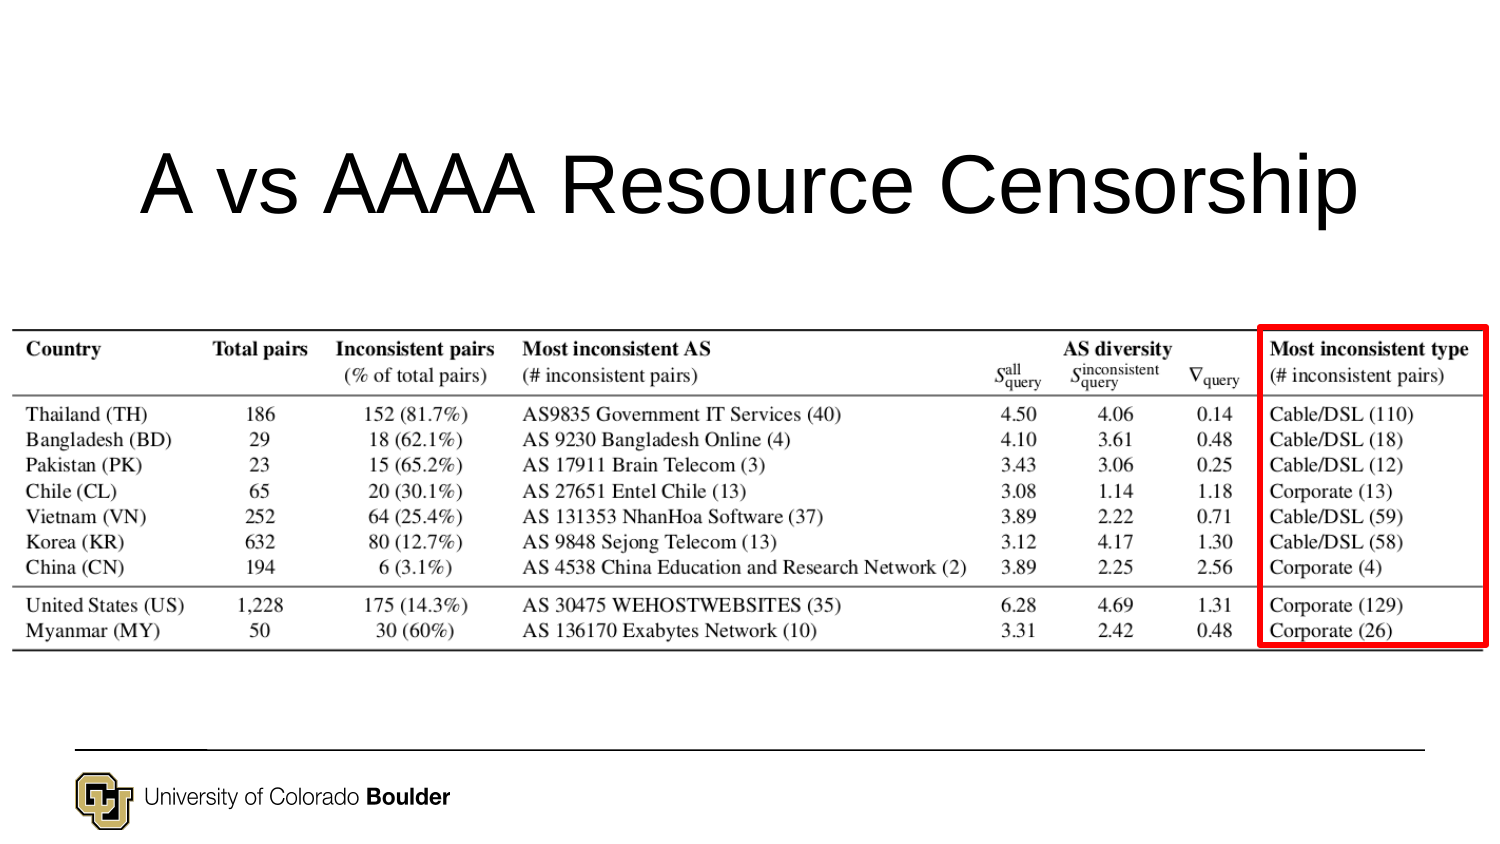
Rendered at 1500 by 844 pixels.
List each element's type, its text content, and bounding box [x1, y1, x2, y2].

title A vs AAAA Resource Censorship [51, 122, 1449, 241]
picture [75, 772, 450, 830]
picture [12, 327, 1487, 654]
picture [1263, 330, 1483, 642]
